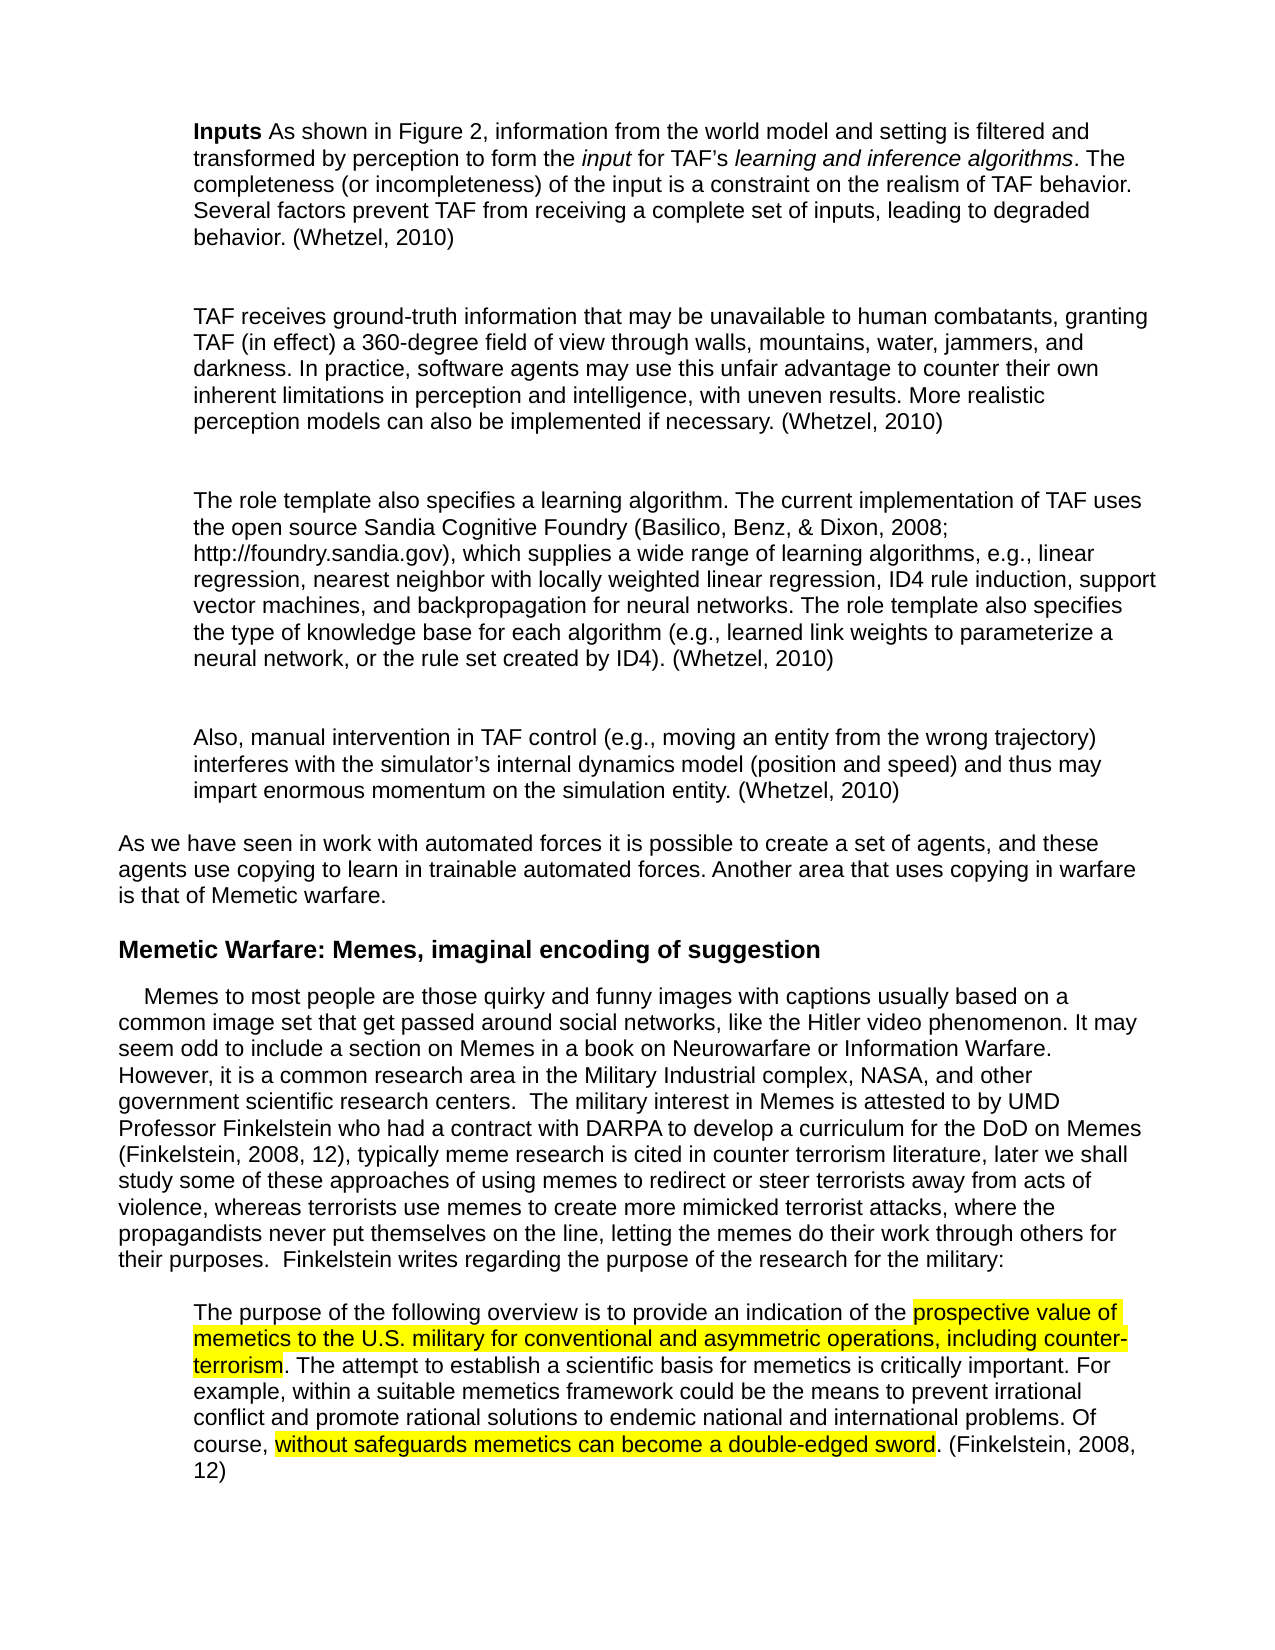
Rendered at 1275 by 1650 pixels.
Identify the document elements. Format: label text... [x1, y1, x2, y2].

text Also, manual intervention in TAF control (e.g., moving an entity from the wrong trajectory) interferes with the simulator’s internal dynamics model (position and speed) and thus may impart enormous momentum on the simulation entity. (Whetzel, 2010) [193, 724, 1157, 803]
text The purpose of the following overview is to provide an indication of the prospective value of memetics to the U.S. military for conventional and asymmetric operations, including counter-terrorism. The attempt to establish a scientific basis for memetics is critically important. For example, within a suitable memetics framework could be the means to prevent irrational conflict and promote rational solutions to endemic national and international problems. Of course, without safeguards memetics can become a double-edged sword. (Finkelstein, 2008, 12) [193, 1299, 1157, 1483]
text Inputs As shown in Figure 2, information from the world model and setting is filtered and transformed by perception to form the input for TAF’s learning and inference algorithms. The completeness (or incompleteness) of the input is a constraint on the realism of TAF behavior. Several factors prevent TAF from receiving a complete set of inputs, leading to degraded behavior. (Whetzel, 2010) [193, 118, 1157, 250]
text Memes to most people are those quirky and funny images with captions usually based on a common image set that get passed around social networks, like the Hitler video phenomenon. It may seem odd to include a section on Memes in a book on Neurowarfare or Information Warfare. However, it is a common research area in the Military Industrial complex, NASA, and other government scientific research centers. The military interest in Memes is attested to by UMD Professor Finkelstein who had a contract with DARPA to develop a curriculum for the DoD on Memes (Finkelstein, 2008, 12), typically meme research is cited in counter terrorism literature, later we shall study some of these approaches of using memes to redirect or steer terrorists away from acts of violence, whereas terrorists use memes to create more mimicked terrorist attacks, where the propagandists never put themselves on the line, letting the memes do their work through others for their purposes. Finkelstein writes regarding the purpose of the research for the military: [118, 983, 1157, 1273]
text Memetic Warfare: Memes, imaginal encoding of suggestion [118, 935, 1157, 964]
text As we have seen in work with automated forces it is possible to create a set of agents, and these agents use copying to learn in trainable automated forces. Another area that uses copying in warfare is that of Memetic warfare. [118, 830, 1157, 909]
text The role template also specifies a learning algorithm. The current implementation of TAF uses the open source Sandia Cognitive Foundry (Basilico, Benz, & Dixon, 2008; http://foundry.sandia.gov), which supplies a wide range of learning algorithms, e.g., linear regression, nearest neighbor with locally weighted linear regression, ID4 rule induction, support vector machines, and backpropagation for neural networks. The role template also specifies the type of knowledge base for each algorithm (e.g., learned link weights to parameterize a neural network, or the rule set created by ID4). (Whetzel, 2010) [193, 487, 1157, 672]
text TAF receives ground-truth information that may be unavailable to human combatants, granting TAF (in effect) a 360-degree field of view through walls, mountains, water, jammers, and darkness. In practice, software agents may use this unfair advantage to counter their own inherent limitations in perception and intelligence, with uneven results. More realistic perception models can also be implemented if necessary. (Whetzel, 2010) [193, 303, 1157, 434]
